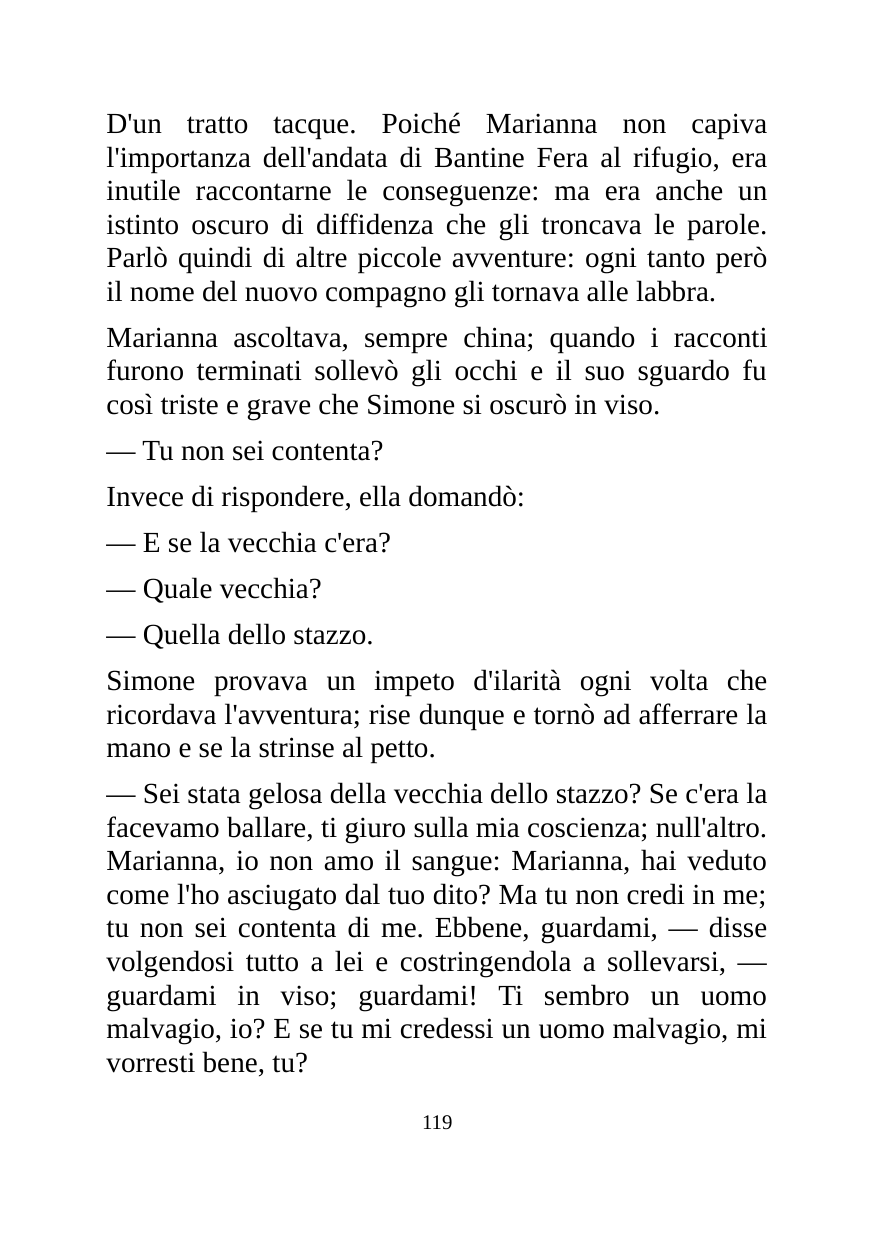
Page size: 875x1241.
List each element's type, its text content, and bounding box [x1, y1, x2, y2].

text — Sei stata gelosa della vecchia dello stazzo? Se c'era la facevamo ballare, ti giuro sulla mia coscienza; null'altro. Marianna, io non amo il sangue: Marianna, hai veduto come l'ho asciugato dal tuo dito? Ma tu non credi in me; tu non sei contenta di me. Ebbene, guardami, — disse volgendosi tutto a lei e costringendola a sollevarsi, — guardami in viso; guardami! Ti sembro un uomo malvagio, io? E se tu mi credessi un uomo malvagio, mi vorresti bene, tu? [106, 776, 768, 1078]
text — Quale vecchia? [106, 571, 768, 605]
text — Quella dello stazzo. [106, 617, 768, 651]
text Simone provava un impeto d'ilarità ogni volta che ricordava l'avventura; rise dunque e tornò ad afferrare la mano e se la strinse al petto. [106, 663, 768, 764]
text — Tu non sei contenta? [106, 433, 768, 467]
text D'un tratto tacque. Poiché Marianna non capiva l'importanza dell'andata di Bantine Fera al rifugio, era inutile raccontarne le conseguenze: ma era anche un istinto oscuro di diffidenza che gli troncava le parole. Parlò quindi di altre piccole avventure: ogni tanto però il nome del nuovo compagno gli tornava alle labbra. [106, 106, 768, 307]
text Invece di rispondere, ella domandò: [106, 479, 768, 513]
text — E se la vecchia c'era? [106, 525, 768, 559]
text Marianna ascoltava, sempre china; quando i racconti furono terminati sollevò gli occhi e il suo sguardo fu così triste e grave che Simone si oscurò in viso. [106, 320, 768, 421]
